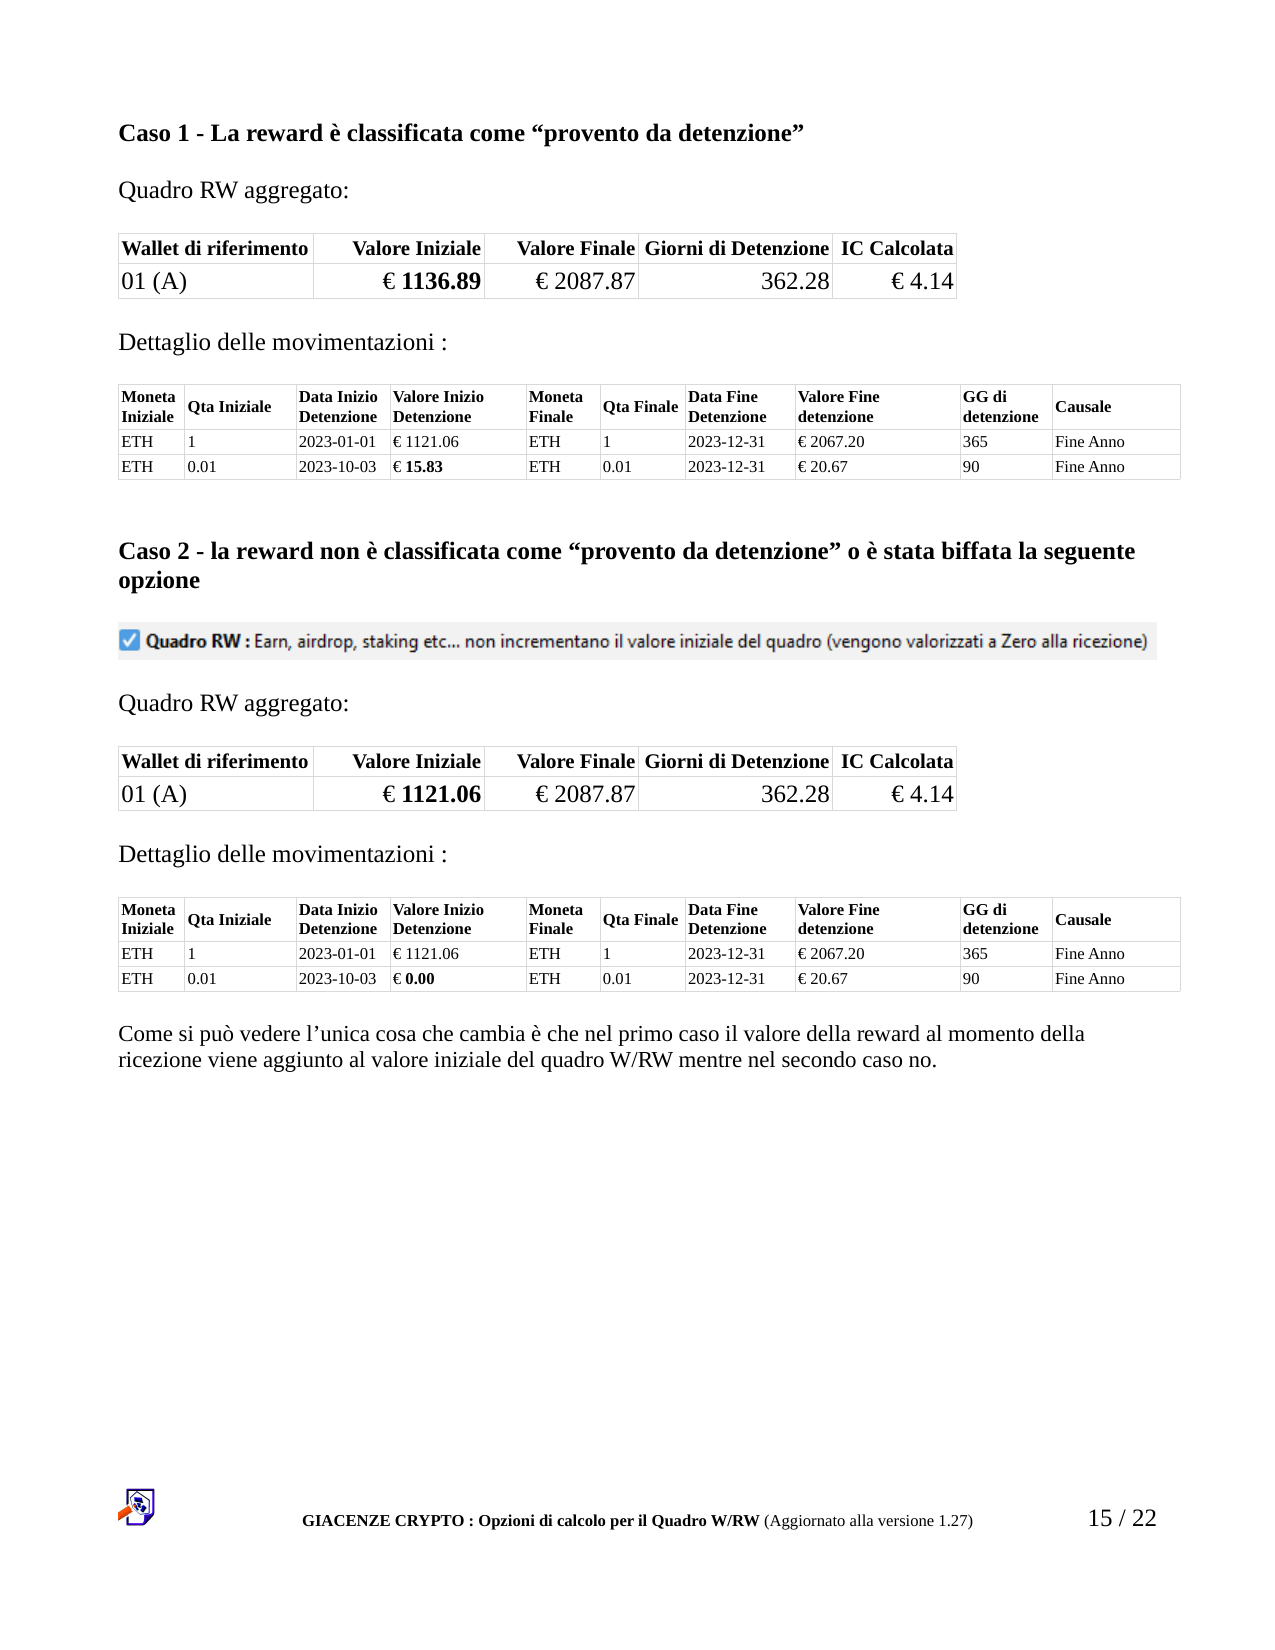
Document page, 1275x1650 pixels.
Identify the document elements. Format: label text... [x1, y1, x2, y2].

table_header Data Inizio Detenzione [297, 385, 390, 428]
table_cell Fine Anno [1053, 430, 1180, 453]
table_header Qta Finale [601, 385, 685, 428]
picture [118, 1488, 155, 1526]
table_cell ETH [527, 430, 600, 453]
table_cell € 2087.87 [485, 777, 638, 810]
table_header Moneta Finale [527, 898, 600, 941]
table_header Wallet di riferimento [119, 747, 313, 776]
table_header Qta Iniziale [185, 385, 296, 428]
table_cell 362.28 [639, 777, 832, 810]
text Dettaglio delle movimentazioni : [118, 839, 1157, 868]
table_cell Fine Anno [1053, 967, 1180, 991]
table_cell 01 (A) [119, 264, 313, 298]
table_cell 0.01 [185, 455, 296, 479]
table_header Valore Fine detenzione [796, 898, 960, 941]
table_header Data Fine Detenzione [686, 385, 795, 428]
table_cell 01 (A) [119, 777, 313, 810]
table_cell 362.28 [639, 264, 832, 298]
table_cell 2023-01-01 [297, 430, 390, 453]
picture [118, 622, 1157, 660]
table_cell 0.01 [601, 967, 685, 991]
table_cell ETH [527, 942, 600, 966]
table_header Giorni di Detenzione [639, 747, 832, 776]
table_cell € 15.83 [391, 455, 526, 479]
table_header Moneta Iniziale [119, 385, 184, 428]
table_cell 90 [961, 967, 1052, 991]
table_cell 2023-12-31 [686, 967, 795, 991]
table_cell 2023-10-03 [297, 967, 390, 991]
table_header IC Calcolata [833, 234, 956, 263]
table_cell ETH [119, 942, 184, 966]
table_cell ETH [527, 967, 600, 991]
text Caso 1 - La reward è classificata come “provento da detenzione” [118, 118, 1157, 147]
table_cell € 20.67 [796, 455, 960, 479]
table_header Valore Fine detenzione [796, 385, 960, 428]
text Quadro RW aggregato: [118, 176, 1157, 204]
table_cell 2023-12-31 [686, 455, 795, 479]
table_header Causale [1053, 898, 1180, 941]
table_cell € 20.67 [796, 967, 960, 991]
table_header Valore Inizio Detenzione [391, 385, 526, 428]
table_cell 2023-10-03 [297, 455, 390, 479]
text Come si può vedere l’unica cosa che cambia è che nel primo caso il valore della reward al momento della ricezione viene aggiunto al valore iniziale del quadro W/RW mentre nel secondo caso no. [118, 1020, 1157, 1073]
table_header IC Calcolata [833, 747, 956, 776]
table_header Valore Inizio Detenzione [391, 898, 526, 941]
table_cell € 2067.20 [796, 430, 960, 453]
table_cell € 2067.20 [796, 942, 960, 966]
table_header Moneta Iniziale [119, 898, 184, 941]
table_cell ETH [119, 430, 184, 453]
table_cell 1 [601, 942, 685, 966]
table_cell 90 [961, 455, 1052, 479]
table_header Valore Finale [485, 234, 638, 263]
table_cell 1 [185, 942, 296, 966]
table_cell ETH [527, 455, 600, 479]
table_header Causale [1053, 385, 1180, 428]
table_header Valore Finale [485, 747, 638, 776]
table_cell € 1136.89 [314, 264, 484, 298]
table_cell 0.01 [185, 967, 296, 991]
table_cell 1 [185, 430, 296, 453]
table_cell 0.01 [601, 455, 685, 479]
table_header Qta Iniziale [185, 898, 296, 941]
table_header GG di detenzione [961, 385, 1052, 428]
table_cell Fine Anno [1053, 455, 1180, 479]
table_cell 365 [961, 430, 1052, 453]
table_cell € 2087.87 [485, 264, 638, 298]
table_cell € 1121.06 [391, 942, 526, 966]
table_cell 2023-12-31 [686, 430, 795, 453]
table_header Qta Finale [601, 898, 685, 941]
table_cell ETH [119, 967, 184, 991]
table_cell 2023-12-31 [686, 942, 795, 966]
table_cell € 4.14 [833, 777, 956, 810]
table_cell Fine Anno [1053, 942, 1180, 966]
table_cell € 0.00 [391, 967, 526, 991]
table_cell € 1121.06 [391, 430, 526, 453]
text Dettaglio delle movimentazioni : [118, 327, 1157, 355]
table_cell € 4.14 [833, 264, 956, 298]
table_cell 1 [601, 430, 685, 453]
table_header Valore Iniziale [314, 234, 484, 263]
table_header GG di detenzione [961, 898, 1052, 941]
table_header Moneta Finale [527, 385, 600, 428]
table_cell ETH [119, 455, 184, 479]
table_cell 2023-01-01 [297, 942, 390, 966]
table_cell 365 [961, 942, 1052, 966]
table_header Data Fine Detenzione [686, 898, 795, 941]
table_header Giorni di Detenzione [639, 234, 832, 263]
table_cell € 1121.06 [314, 777, 484, 810]
table_header Wallet di riferimento [119, 234, 313, 263]
text Caso 2 - la reward non è classificata come “provento da detenzione” o è stata biffata la seguente opzione [118, 536, 1157, 594]
text Quadro RW aggregato: [118, 688, 1157, 717]
table_header Data Inizio Detenzione [297, 898, 390, 941]
table_header Valore Iniziale [314, 747, 484, 776]
